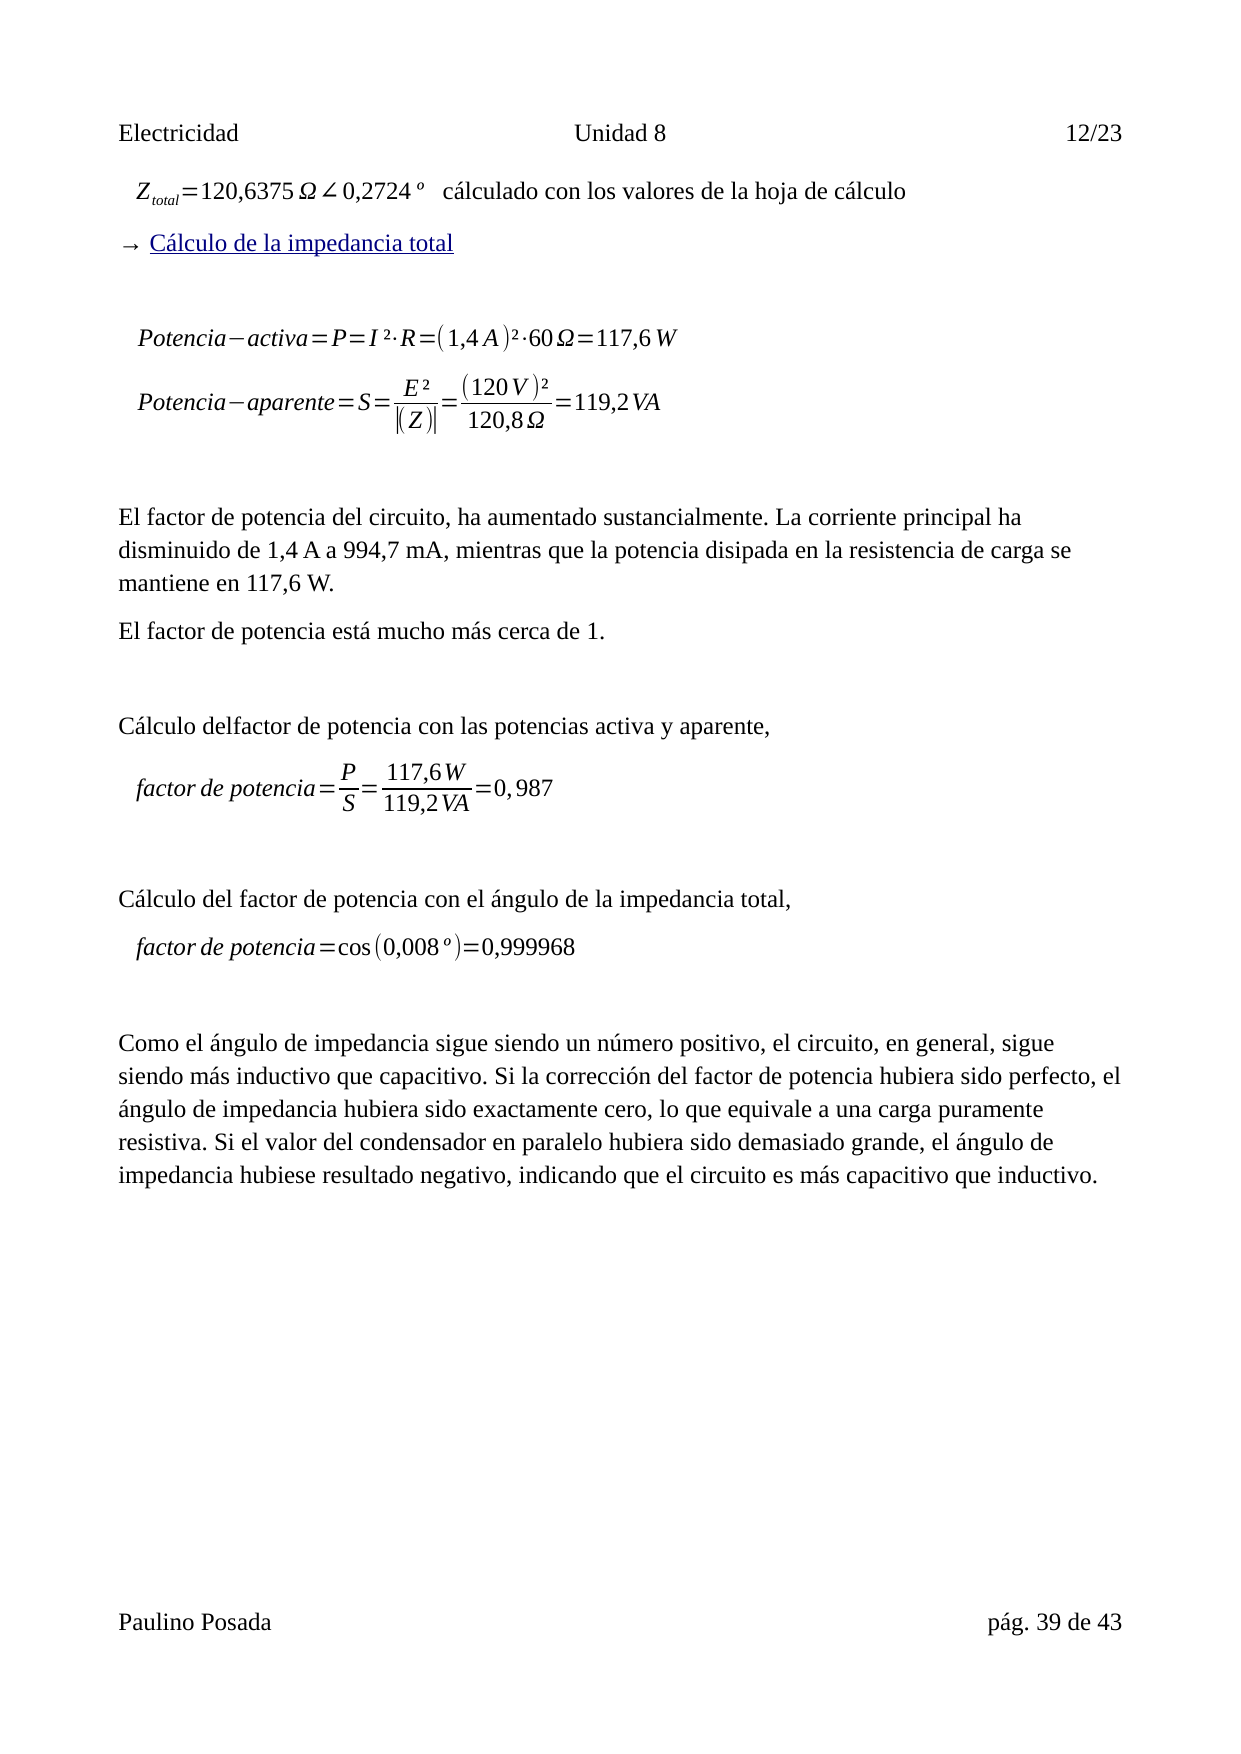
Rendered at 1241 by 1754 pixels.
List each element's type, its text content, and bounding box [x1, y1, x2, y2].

text Cálculo delfactor de potencia con las potencias activa y aparente, [118, 711, 1122, 740]
text El factor de potencia del circuito, ha aumentado sustancialmente. La corriente principal ha disminuido de 1,4 A a 994,7 mA, mientras que la potencia disipada en la resistencia de carga se mantiene en 117,6 W. [118, 502, 1122, 597]
text El factor de potencia está mucho más cerca de 1. [118, 616, 1122, 644]
text Cálculo del factor de potencia con el ángulo de la impedancia total, [118, 884, 1122, 913]
text cálculado con los valores de la hoja de cálculo [118, 176, 1122, 209]
text → Cálculo de la impedancia total [118, 228, 1122, 256]
text Como el ángulo de impedancia sigue siendo un número positivo, el circuito, en general, sigue siendo más inductivo que capacitivo. Si la corrección del factor de potencia hubiera sido perfecto, el ángulo de impedancia hubiera sido exactamente cero, lo que equivale a una carga puramente resistiva. Si el valor del condensador en paralelo hubiera sido demasiado grande, el ángulo de impedancia hubiese resultado negativo, indicando que el circuito es más capacitivo que inductivo. [118, 1028, 1122, 1189]
